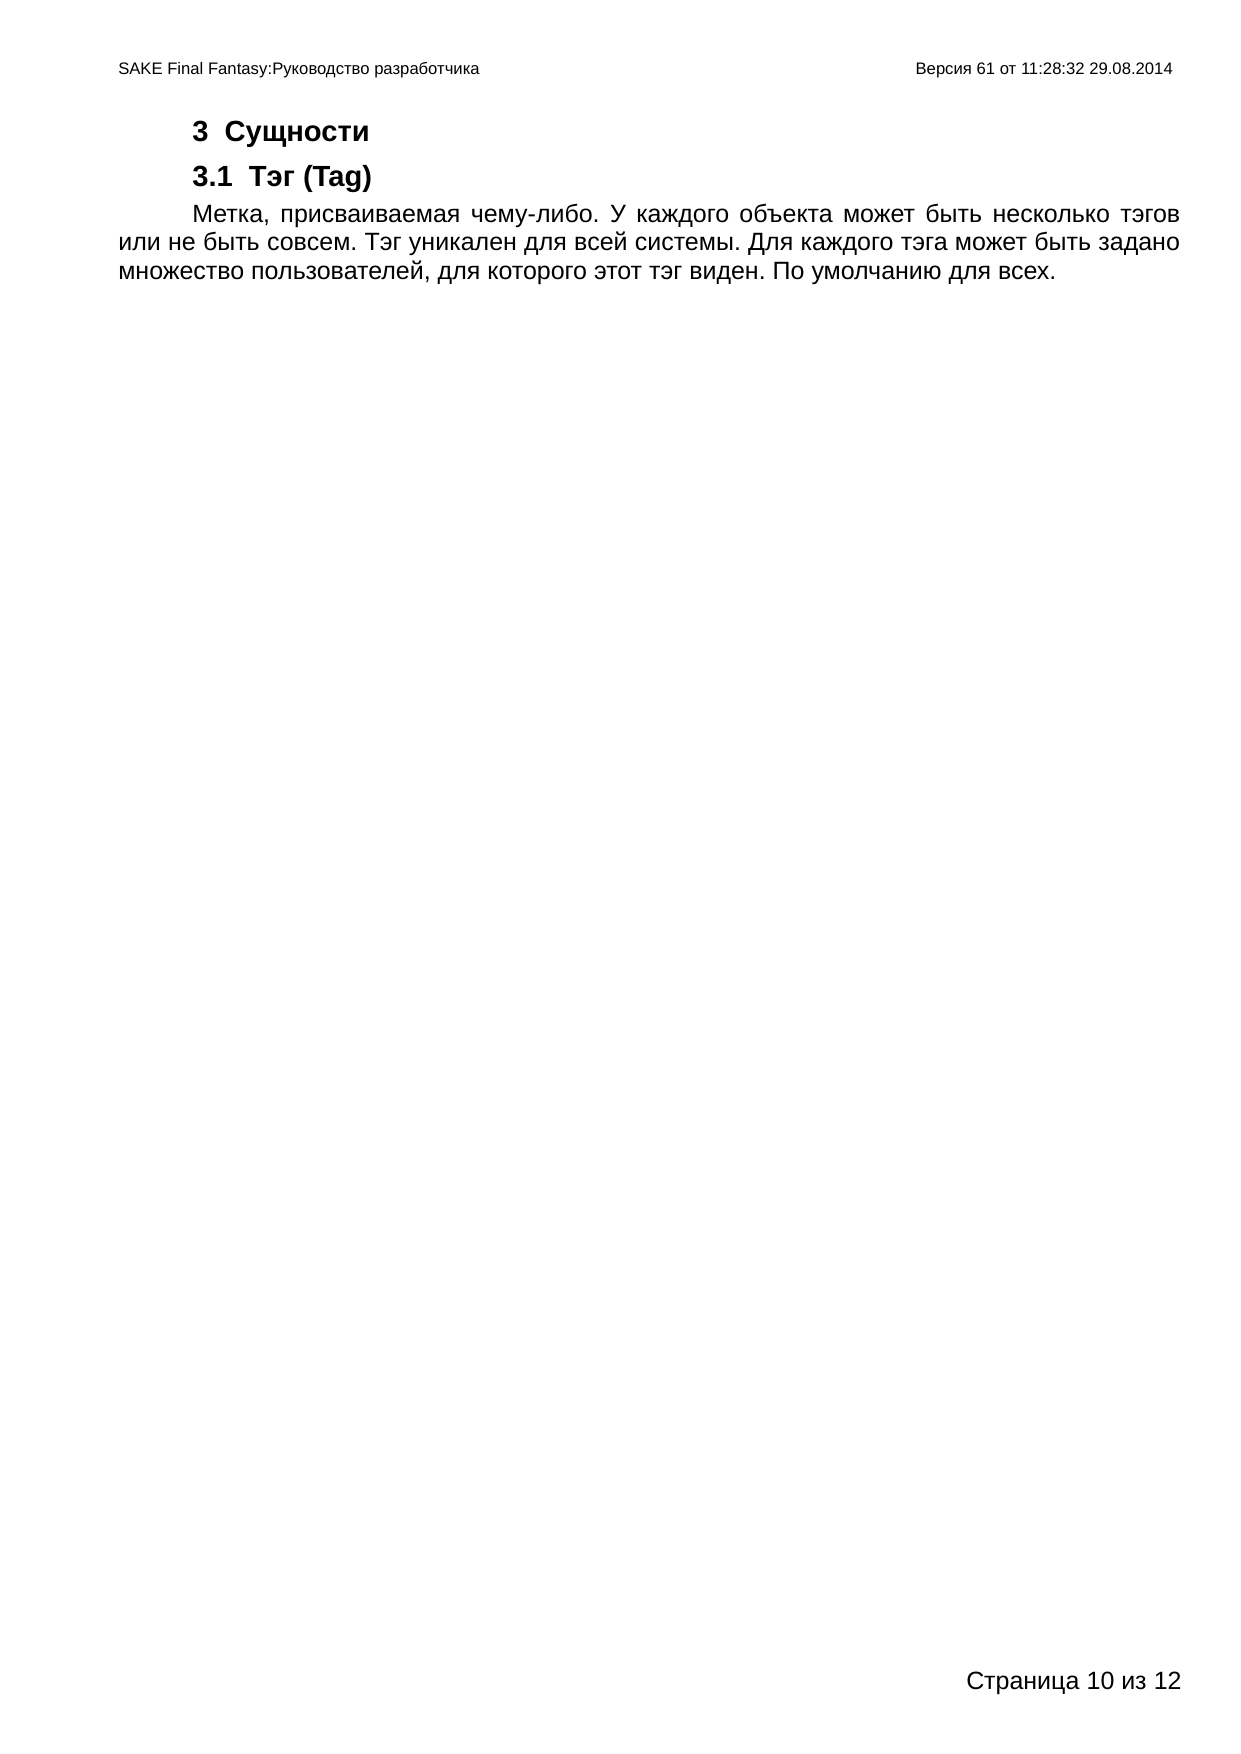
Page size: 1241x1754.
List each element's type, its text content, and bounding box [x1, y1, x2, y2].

subtitle Тэг (Tag) [118, 159, 1181, 193]
text Метка, присваиваемая чему-либо. У каждого объекта может быть несколько тэгов или не быть совсем. Тэг уникален для всей системы. Для каждого тэга может быть задано множество пользователей, для которого этот тэг виден. По умолчанию для всех. [118, 198, 1181, 285]
subtitle Сущности [118, 114, 1181, 147]
